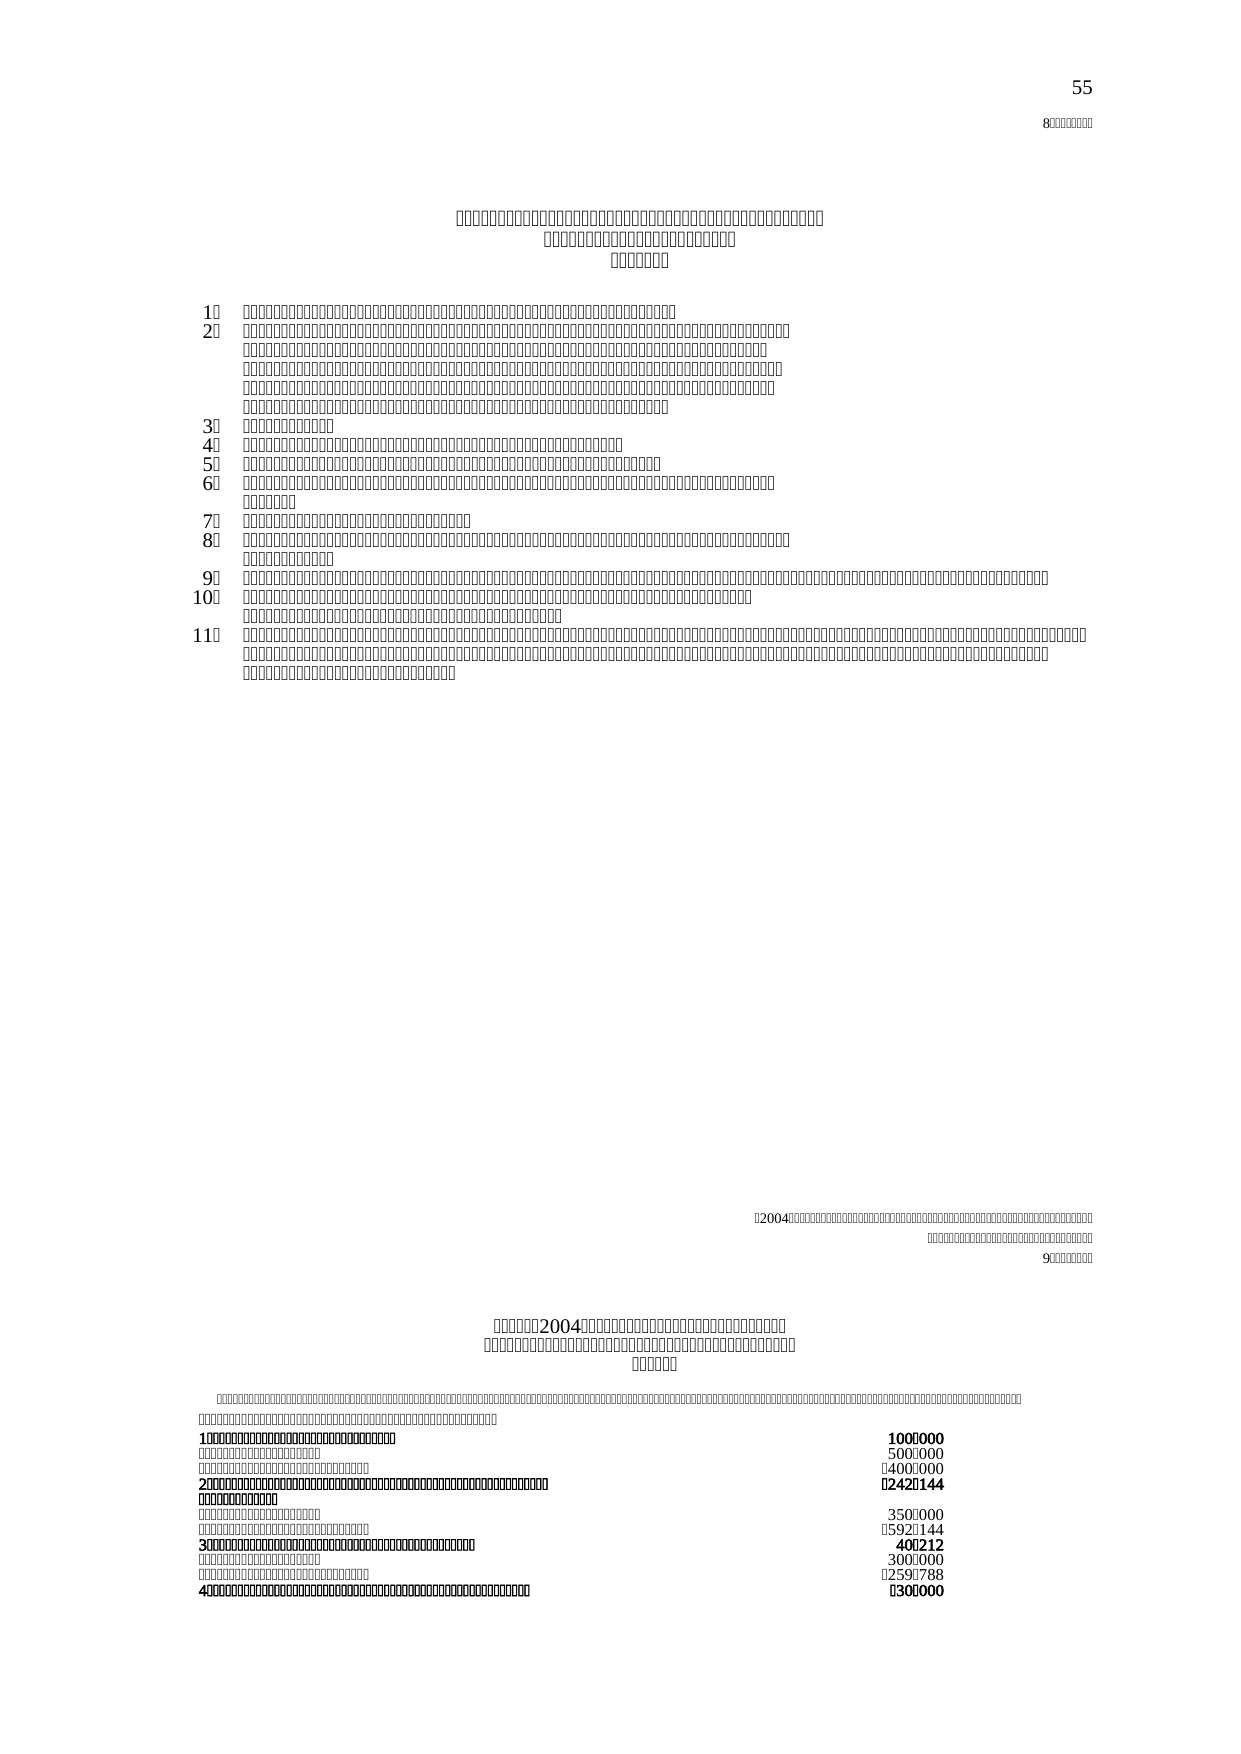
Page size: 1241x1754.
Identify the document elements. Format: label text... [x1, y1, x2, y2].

table_header  [232, 305, 1104, 324]
table_cell  [232, 457, 1104, 476]
table_cell  [837, 1478, 955, 1508]
text  [187, 1356, 1092, 1375]
table_cell  [176, 533, 232, 571]
table_cell  [176, 571, 232, 590]
table_cell  [837, 1569, 955, 1584]
table_cell  [187, 1554, 837, 1569]
text  [187, 252, 1092, 273]
table_cell  [232, 571, 1104, 590]
table_cell   [232, 476, 1104, 514]
table_header  [176, 305, 232, 324]
table_cell  [837, 1508, 955, 1523]
table_cell  [837, 1584, 955, 1599]
table_cell  [176, 476, 232, 514]
text  [187, 1318, 1092, 1337]
table_cell  [187, 1432, 837, 1447]
table_cell      [232, 324, 1104, 419]
table_cell  [176, 438, 232, 457]
table_cell  [176, 324, 232, 419]
table_cell  [837, 1554, 955, 1569]
table_cell  [187, 1448, 837, 1463]
text  [187, 1233, 1092, 1247]
table_cell  [176, 628, 232, 684]
table_cell  [176, 514, 232, 533]
table_cell  [187, 1524, 837, 1539]
table_cell  [176, 457, 232, 476]
table_cell  [837, 1463, 955, 1478]
table_cell  [837, 1524, 955, 1539]
table_cell  [837, 1432, 955, 1447]
text  [187, 1213, 1092, 1227]
text  [187, 211, 1092, 231]
text  [187, 118, 1092, 131]
table_header  [187, 1413, 837, 1432]
table_cell  [187, 1508, 837, 1523]
table_header [837, 1413, 955, 1432]
table_cell   [232, 628, 1104, 684]
table_cell   [232, 533, 1104, 571]
table_cell  [176, 590, 232, 628]
table_cell  [187, 1539, 837, 1554]
table_cell  [837, 1539, 955, 1554]
table_cell  [187, 1463, 837, 1478]
text  [187, 231, 1092, 252]
text  [187, 1253, 1092, 1266]
table_cell   [232, 590, 1104, 628]
text  [187, 1337, 1092, 1356]
table_cell  [176, 419, 232, 438]
table_cell  [187, 1569, 837, 1584]
table_cell  [232, 438, 1104, 457]
table_cell   [187, 1478, 837, 1508]
table_cell  [232, 419, 1104, 438]
table_cell  [187, 1584, 837, 1599]
text  [187, 1394, 1092, 1408]
table_cell  [232, 514, 1104, 533]
table_cell  [837, 1448, 955, 1463]
